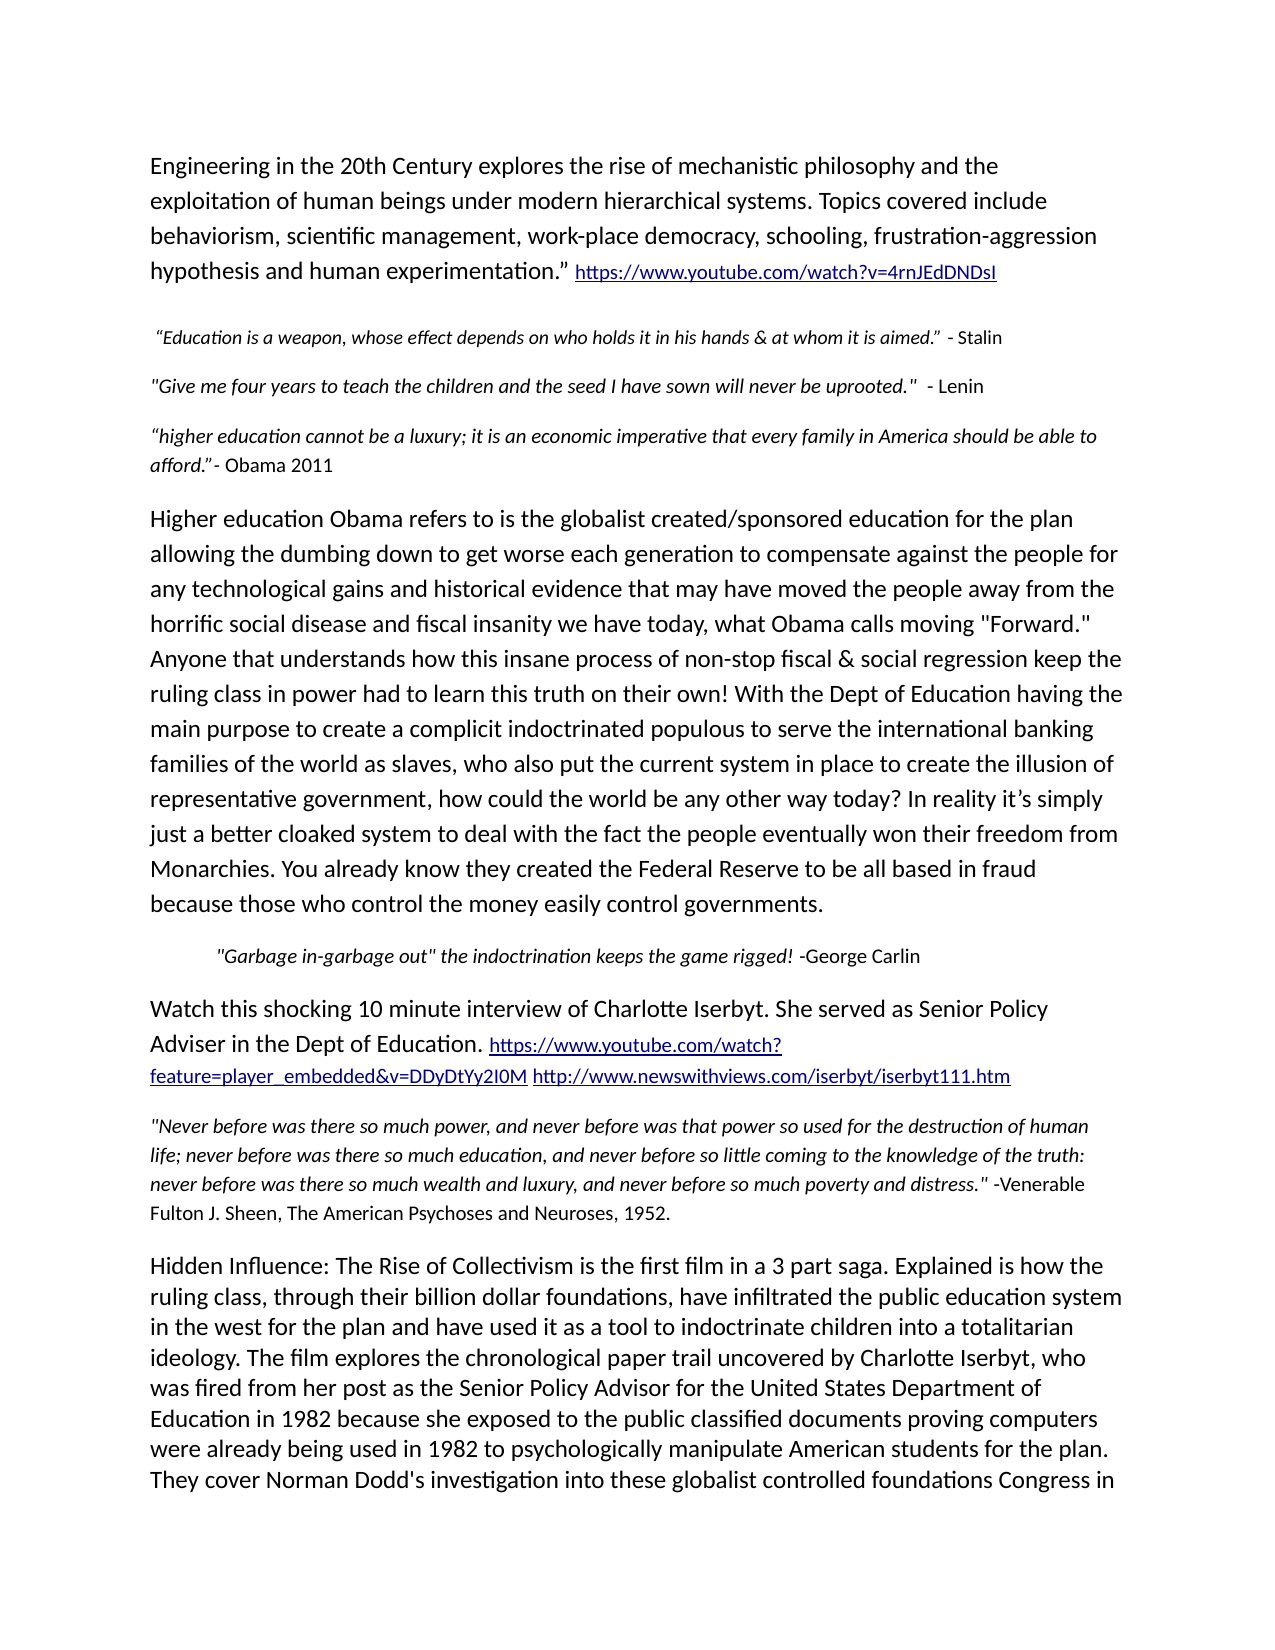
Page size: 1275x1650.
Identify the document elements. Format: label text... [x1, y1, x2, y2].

text Higher education Obama refers to is the globalist created/sponsored education for the plan allowing the dumbing down to get worse each generation to compensate against the people for any technological gains and historical evidence that may have moved the people away from the horrific social disease and fiscal insanity we have today, what Obama calls moving "Forward." Anyone that understands how this insane process of non-stop fiscal & social regression keep the ruling class in power had to learn this truth on their own! With the Dept of Education having the main purpose to create a complicit indoctrinated populous to serve the international banking families of the world as slaves, who also put the current system in place to create the illusion of representative government, how could the world be any other way today? In reality it’s simply just a better cloaked system to deal with the fact the people eventually won their freedom from Monarchies. You already know they created the Federal Reserve to be all based in fraud because those who control the money easily control governments. [150, 503, 1125, 918]
text Engineering in the 20th Century explores the rise of mechanistic philosophy and the exploitation of human beings under modern hierarchical systems. Topics covered include behaviorism, scientific management, work-place democracy, schooling, frustration-aggression hypothesis and human experimentation.” https://www.youtube.com/watch?v=4rnJEdDNDsI [150, 150, 1125, 286]
text "Never before was there so much power, and never before was that power so used for the destruction of human life; never before was there so much education, and never before so little coming to the knowledge of the truth: never before was there so much wealth and luxury, and never before so much poverty and distress." -Venerable Fulton J. Sheen, The American Psychoses and Neuroses, 1952. [150, 1113, 1125, 1226]
text “Education is a weapon, whose effect depends on who holds it in his hands & at whom it is aimed.” - Stalin [150, 325, 1125, 349]
text Hidden Influence: The Rise of Collectivism is the first film in a 3 part saga. Explained is how the ruling class, through their billion dollar foundations, have infiltrated the public education system in the west for the plan and have used it as a tool to indoctrinate children into a totalitarian ideology. The film explores the chronological paper trail uncovered by Charlotte Iserbyt, who was fired from her post as the Senior Policy Advisor for the United States Department of Education in 1982 because she exposed to the public classified documents proving computers were already being used in 1982 to psychologically manipulate American students for the plan. They cover Norman Dodd's investigation into these globalist controlled foundations Congress in [150, 1250, 1125, 1494]
text "Garbage in-garbage out" the indoctrination keeps the game rigged! -George Carlin [150, 943, 1125, 969]
text Watch this shocking 10 minute interview of Charlotte Iserbyt. She served as Senior Policy Adviser in the Dept of Education. https://www.youtube.com/watch?feature=player_embedded&v=DDyDtYy2I0M http://www.newswithviews.com/iserbyt/iserbyt111.htm [150, 993, 1125, 1088]
text "Give me four years to teach the children and the seed I have sown will never be uprooted." - Lenin [150, 373, 1125, 399]
text “higher education cannot be a luxury; it is an economic imperative that every family in America should be able to afford.”- Obama 2011 [150, 423, 1125, 478]
